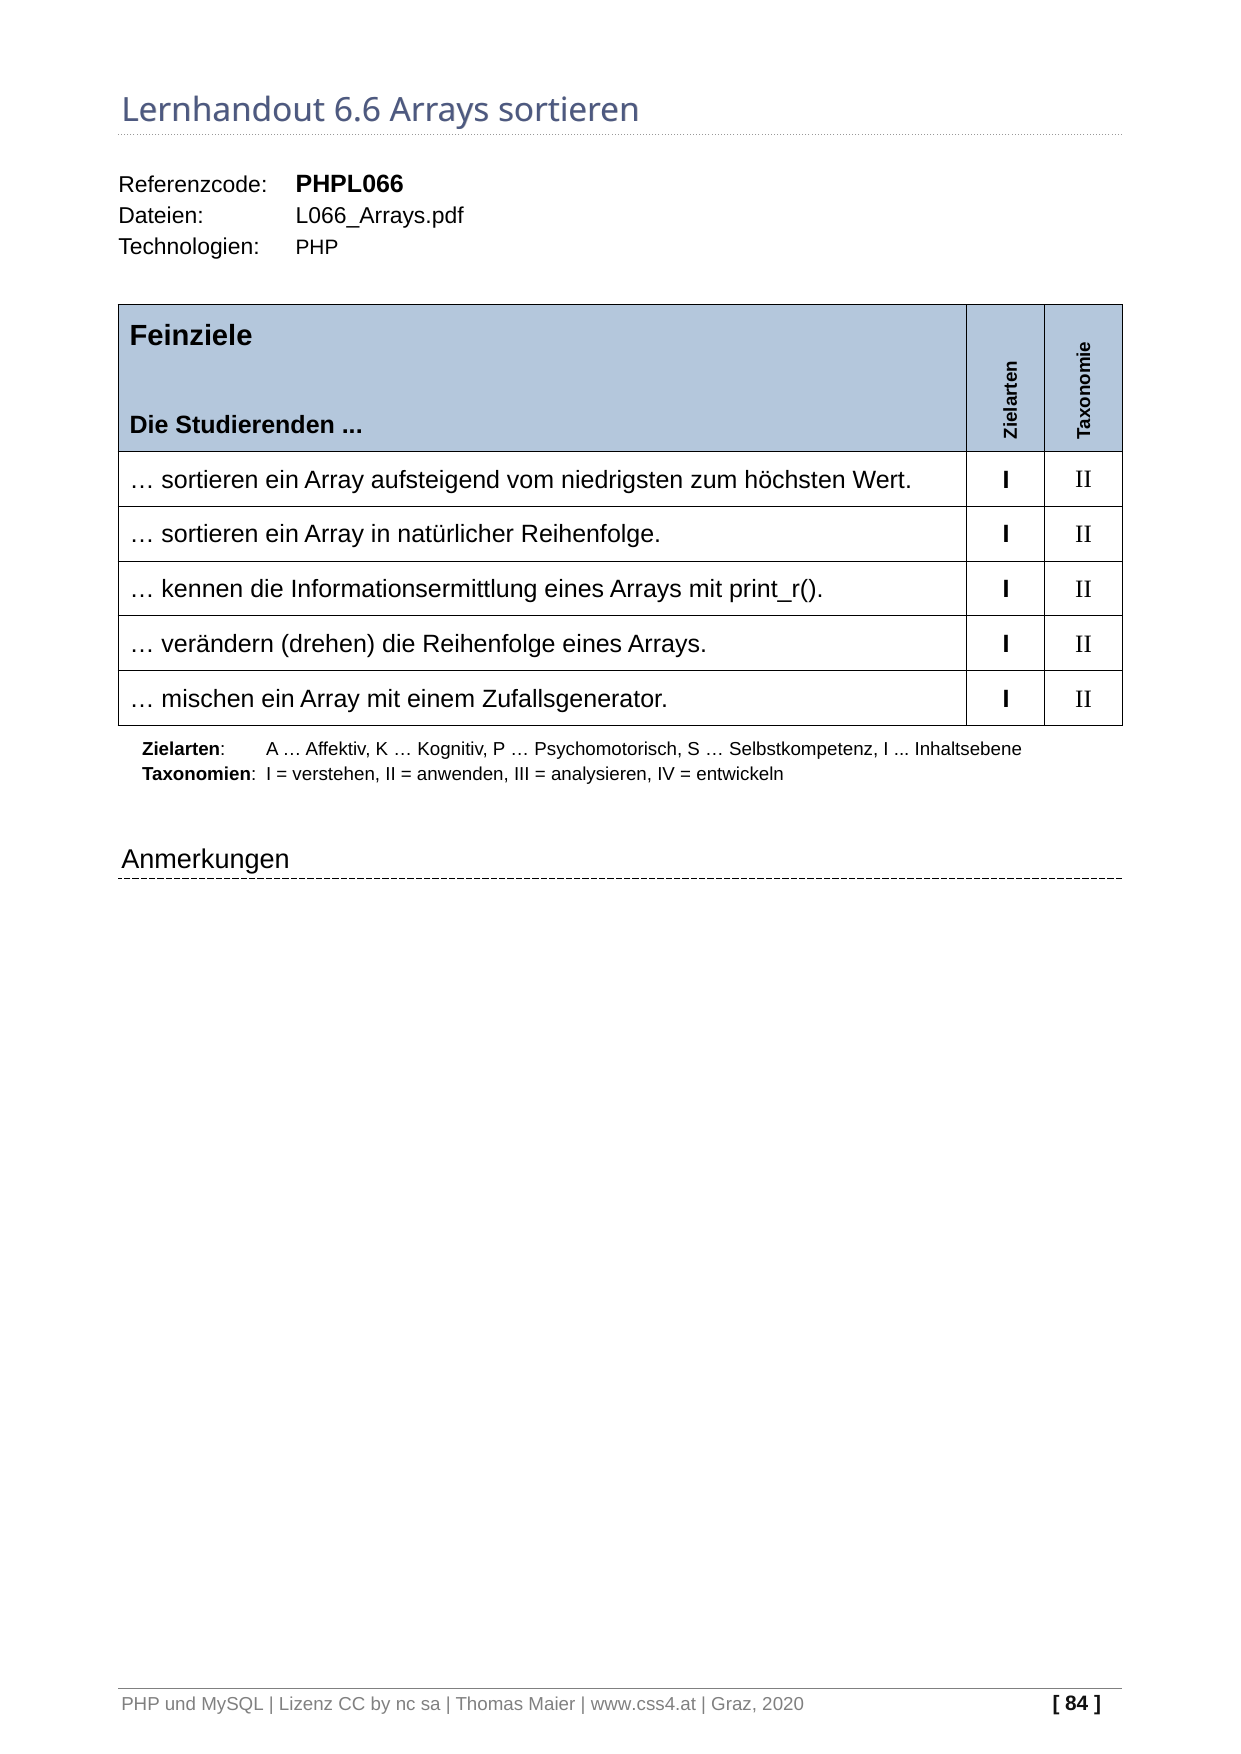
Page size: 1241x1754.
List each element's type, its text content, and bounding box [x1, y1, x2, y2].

table_cell II [1045, 671, 1122, 725]
table_header Feinziele Die Studierenden ... [119, 305, 966, 451]
text Technologien: PHP [118, 233, 1122, 259]
table_cell II [1045, 616, 1122, 670]
table_cell II [1045, 452, 1122, 506]
text Zielarten: A … Affektiv, K … Kognitiv, P … Psychomotorisch, S … Selbstkompetenz, I ... Inhaltsebene Taxonomien: I = verstehen, II = anwenden, III = analysieren, IV = entwickeln [142, 738, 1122, 784]
table_cell I [967, 562, 1044, 615]
table_cell I [967, 507, 1044, 561]
table_header Zielarten [967, 305, 1044, 451]
table_cell II [1045, 562, 1122, 615]
table_header Taxonomie [1045, 305, 1122, 451]
table_cell … kennen die Informationsermittlung eines Arrays mit print_r(). [119, 562, 966, 615]
table_cell … sortieren ein Array aufsteigend vom niedrigsten zum höchsten Wert. [119, 452, 966, 506]
subtitle Lernhandout 6.6 Arrays sortieren [118, 83, 1122, 134]
text Referenzcode: PHPL066 [118, 169, 1122, 198]
table_cell … sortieren ein Array in natürlicher Reihenfolge. [119, 507, 966, 561]
table_cell I [967, 452, 1044, 506]
table_cell … mischen ein Array mit einem Zufallsgenerator. [119, 671, 966, 725]
table_cell II [1045, 507, 1122, 561]
text Dateien: L066_Arrays.pdf [118, 202, 1122, 229]
table_cell I [967, 616, 1044, 670]
table_cell … verändern (drehen) die Reihenfolge eines Arrays. [119, 616, 966, 670]
text Anmerkungen [118, 841, 1122, 878]
table_cell I [967, 671, 1044, 725]
